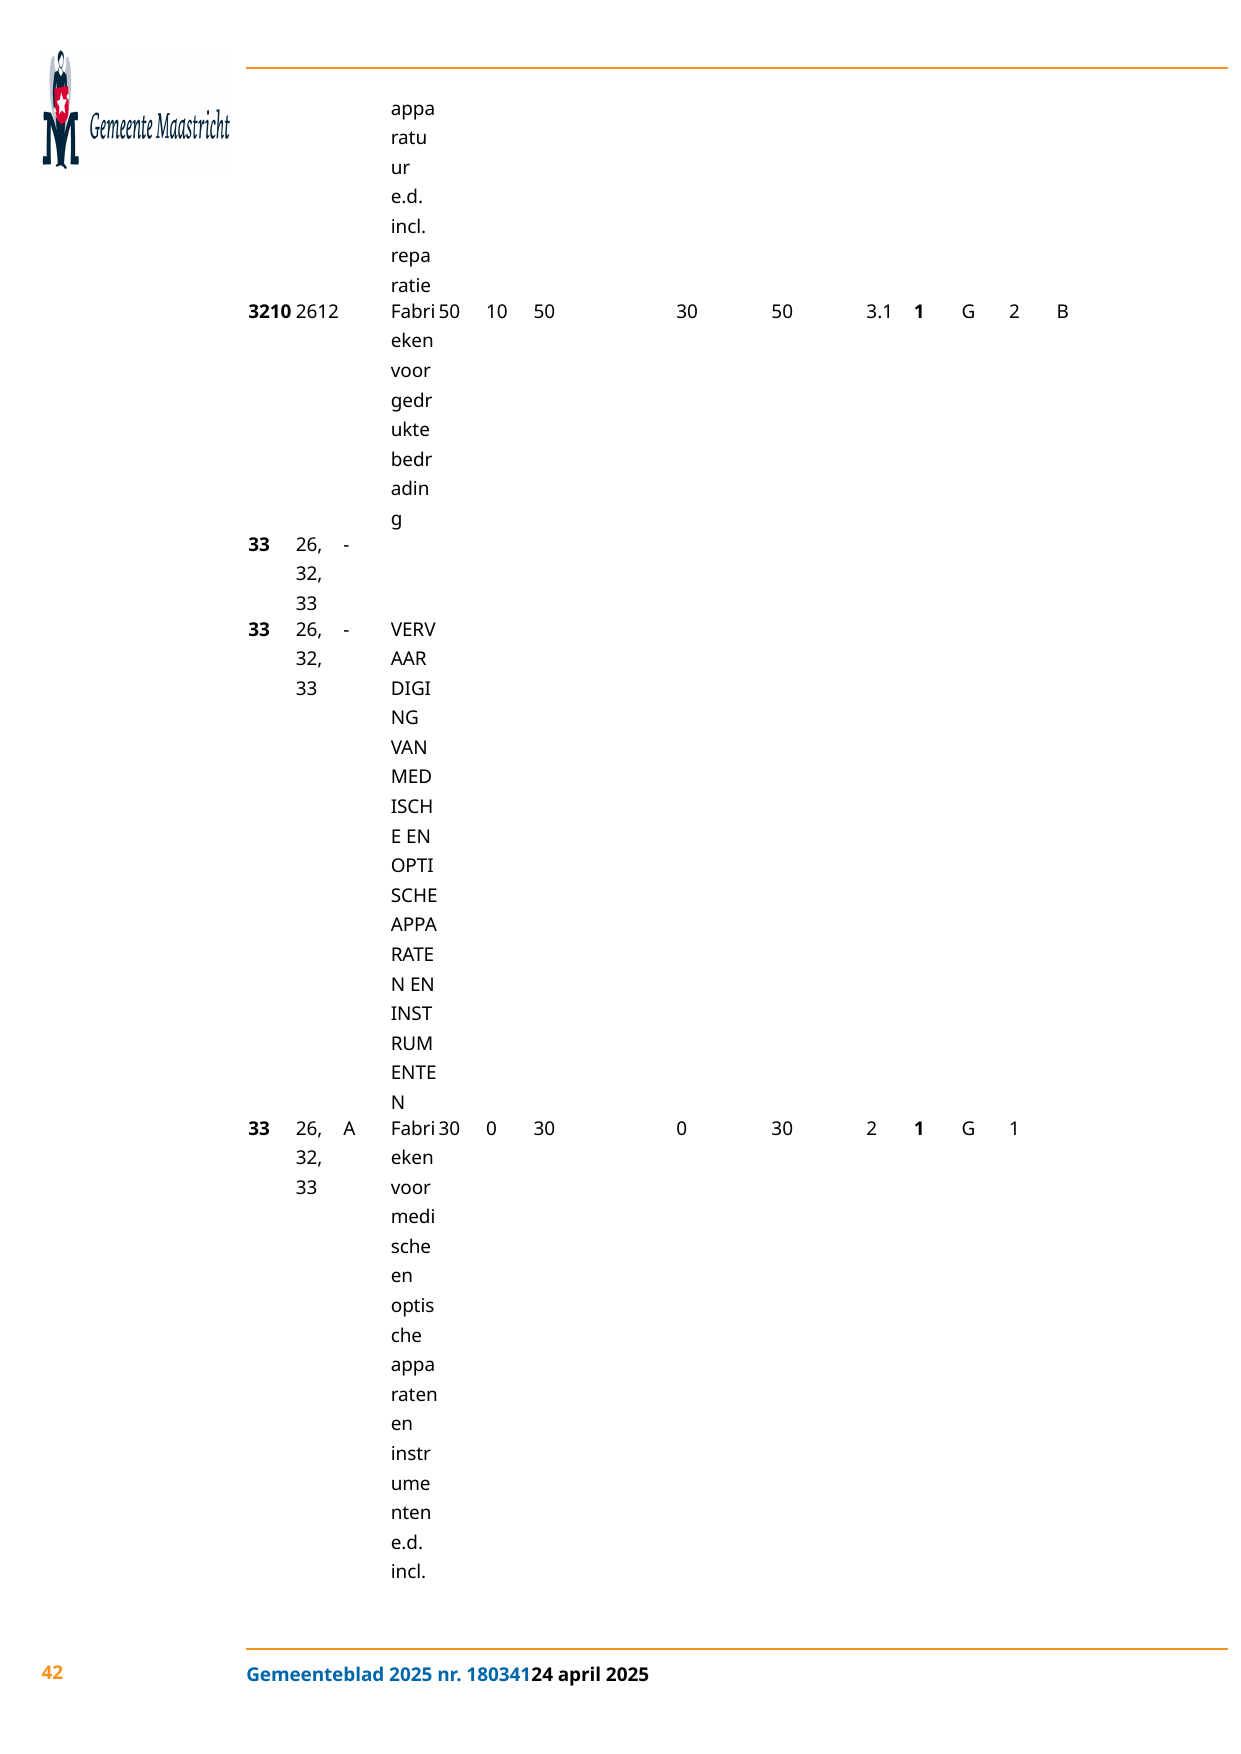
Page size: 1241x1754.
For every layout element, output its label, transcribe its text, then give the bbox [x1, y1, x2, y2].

table_cell [724, 1115, 771, 1584]
table_cell [866, 531, 914, 616]
table_cell [1056, 95, 1104, 298]
table_cell [676, 95, 723, 298]
table_cell [581, 95, 628, 298]
table_cell - [343, 616, 391, 1115]
table_cell [343, 298, 391, 531]
table_cell 26, 32, 33 [296, 616, 343, 1115]
table_cell [296, 95, 343, 298]
table_cell [866, 95, 914, 298]
table_cell [961, 616, 1009, 1115]
table_cell 33 [248, 531, 296, 616]
table_cell [961, 95, 1009, 298]
table_cell G [961, 1115, 1009, 1584]
table_cell Fabrieken voor gedrukte bedrading [391, 298, 438, 531]
table_cell B [1056, 298, 1104, 531]
table_cell [771, 616, 819, 1115]
table_cell [581, 531, 628, 616]
table_cell 2 [1009, 298, 1056, 531]
table_cell 1 [914, 1115, 961, 1584]
table_cell 3210 [248, 298, 296, 531]
table_cell [819, 95, 866, 298]
table_cell A [343, 1115, 391, 1584]
table_cell G [961, 298, 1009, 531]
table_cell [1104, 531, 1152, 616]
table_cell VERVAARDIGING VAN MEDISCHE EN OPTISCHE APPARATEN EN INSTRUMENTEN [391, 616, 438, 1115]
table_cell 2612 [296, 298, 343, 531]
table_cell [438, 616, 486, 1115]
table_cell [581, 616, 628, 1115]
table_cell [914, 531, 961, 616]
table_cell [771, 95, 819, 298]
table_cell [248, 95, 296, 298]
table_cell [1056, 531, 1104, 616]
table_cell [724, 531, 771, 616]
table_cell 1 [1009, 1115, 1056, 1584]
table_cell [1009, 531, 1056, 616]
table_cell Fabrieken voor medische en optische apparaten en instrumenten e.d. incl. [391, 1115, 438, 1584]
table_cell [1056, 1115, 1104, 1584]
table_cell [1104, 616, 1152, 1115]
table_cell [533, 531, 581, 616]
table_cell [533, 616, 581, 1115]
table_cell [533, 95, 581, 298]
table_cell [676, 616, 723, 1115]
table_cell 30 [771, 1115, 819, 1584]
table_cell [486, 616, 533, 1115]
table_cell [771, 531, 819, 616]
table_cell [438, 531, 486, 616]
table_cell 30 [438, 1115, 486, 1584]
table_cell 10 [486, 298, 533, 531]
picture [41, 47, 231, 172]
table_cell [724, 298, 771, 531]
table_cell [581, 1115, 628, 1584]
table_cell 33 [248, 1115, 296, 1584]
table_cell 50 [771, 298, 819, 531]
table_cell [724, 95, 771, 298]
table_cell [724, 616, 771, 1115]
table_cell [914, 95, 961, 298]
table_cell 3.1 [866, 298, 914, 531]
table_cell [629, 1115, 676, 1584]
table_cell 33 [248, 616, 296, 1115]
table_cell [1009, 616, 1056, 1115]
table_cell 50 [533, 298, 581, 531]
table_cell [1104, 298, 1152, 531]
table_cell 0 [676, 1115, 723, 1584]
table_cell [391, 531, 438, 616]
table_cell [343, 95, 391, 298]
table_cell [486, 95, 533, 298]
table_cell [1104, 95, 1152, 298]
table_cell [961, 531, 1009, 616]
table_cell [676, 531, 723, 616]
table_cell [438, 95, 486, 298]
table_cell [866, 616, 914, 1115]
table_cell [819, 531, 866, 616]
table_cell - [343, 531, 391, 616]
table_cell [1009, 95, 1056, 298]
table_cell [629, 298, 676, 531]
table_cell [581, 298, 628, 531]
table_cell [629, 616, 676, 1115]
table_cell [819, 298, 866, 531]
table_cell [629, 95, 676, 298]
table_cell [819, 1115, 866, 1584]
table_cell [486, 531, 533, 616]
table_cell [819, 616, 866, 1115]
table_cell 50 [438, 298, 486, 531]
table_cell [629, 531, 676, 616]
table_cell [1056, 616, 1104, 1115]
table_cell 26, 32, 33 [296, 1115, 343, 1584]
table_cell 26, 32, 33 [296, 531, 343, 616]
table_cell 30 [676, 298, 723, 531]
table_cell 2 [866, 1115, 914, 1584]
table_cell [1104, 1115, 1152, 1584]
table_cell 30 [533, 1115, 581, 1584]
table_cell 0 [486, 1115, 533, 1584]
table_cell 1 [914, 298, 961, 531]
table_cell [914, 616, 961, 1115]
table_cell apparatuur e.d. incl. reparatie [391, 95, 438, 298]
